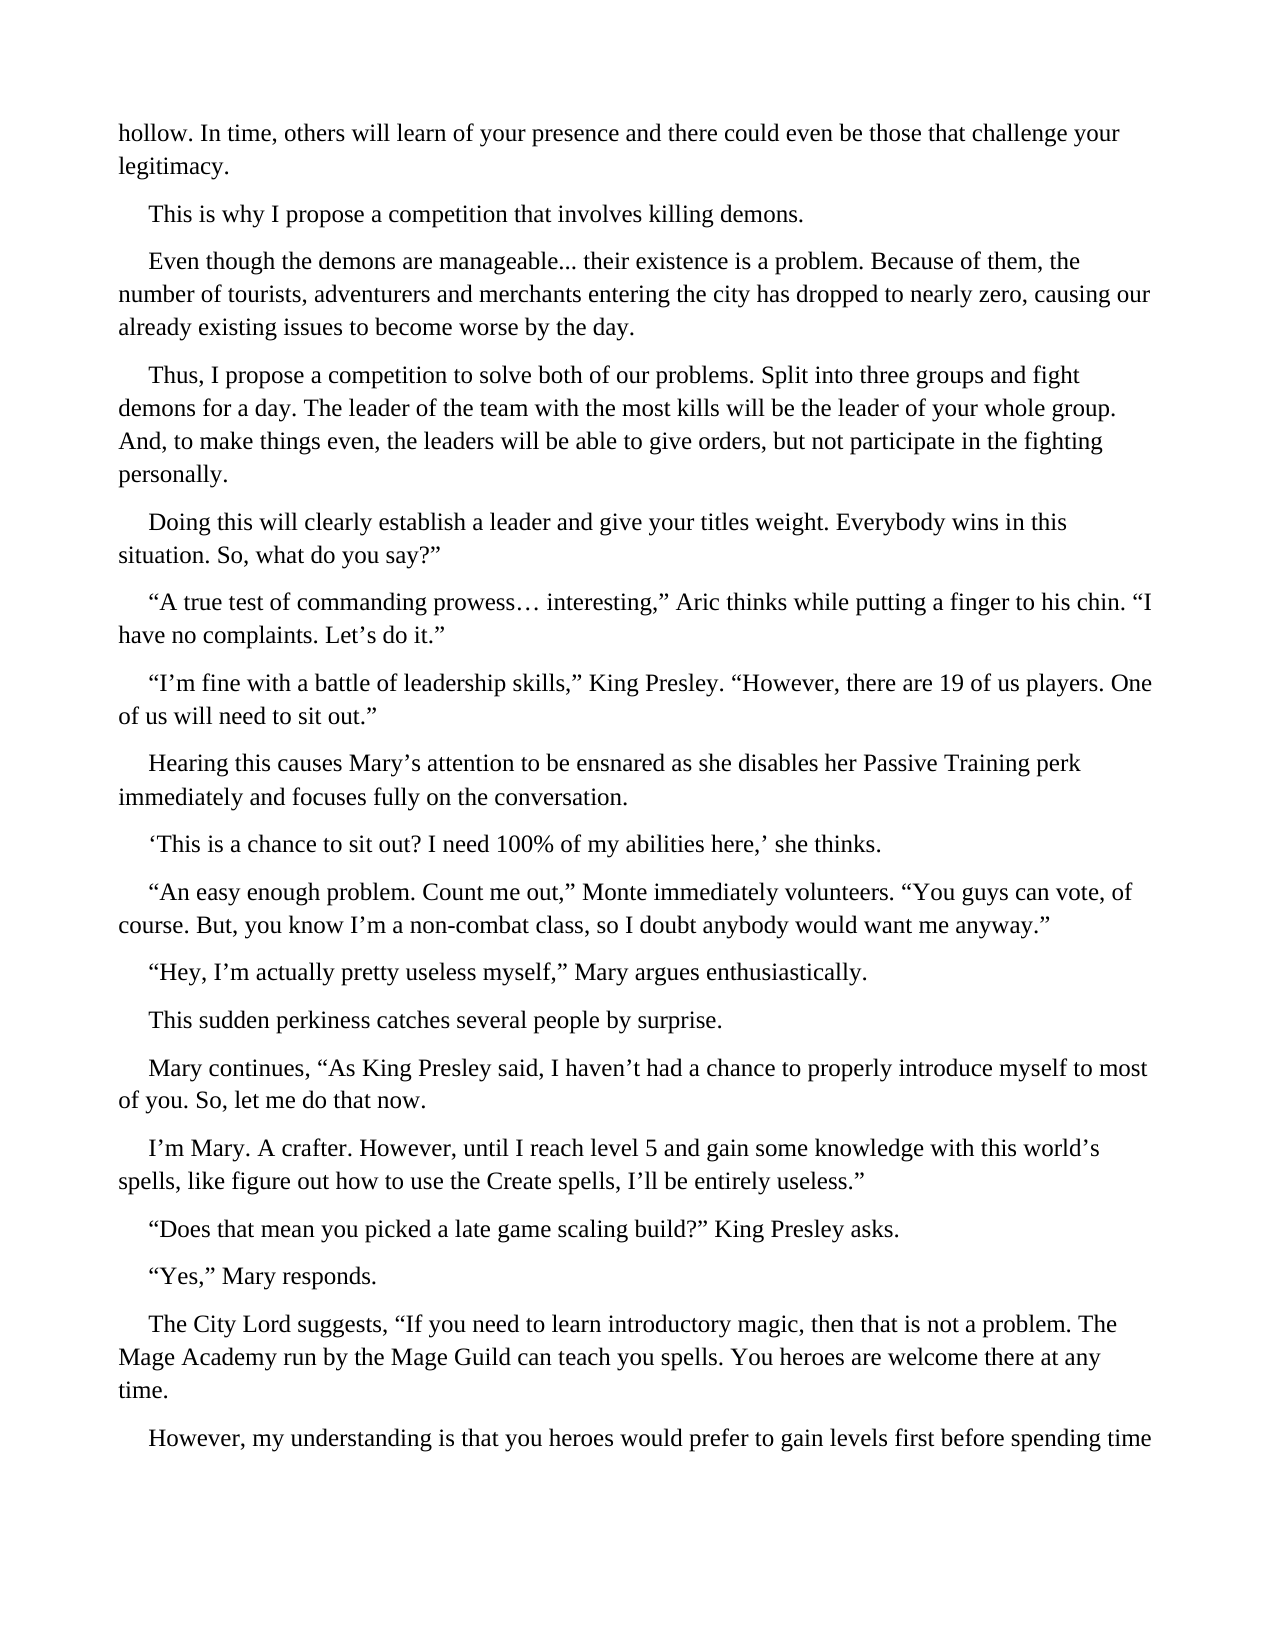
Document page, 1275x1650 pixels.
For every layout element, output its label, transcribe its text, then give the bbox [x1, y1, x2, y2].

text “I’m fine with a battle of leadership skills,” King Presley. “However, there are 19 of us players. One of us will need to sit out.” [118, 668, 1157, 730]
text The City Lord suggests, “If you need to learn introductory magic, then that is not a problem. The Mage Academy run by the Mage Guild can teach you spells. You heroes are welcome there at any time. [118, 1309, 1157, 1404]
text hollow. In time, others will learn of your presence and there could even be those that challenge your legitimacy. [118, 118, 1157, 180]
text “An easy enough problem. Count me out,” Monte immediately volunteers. “You guys can vote, of course. But, you know I’m a non-combat class, so I doubt anybody would want me anyway.” [118, 877, 1157, 938]
text ‘This is a chance to sit out? I need 100% of my abilities here,’ she thinks. [118, 829, 1157, 858]
text “A true test of commanding prowess… interesting,” Aric thinks while putting a finger to his chin. “I have no complaints. Let’s do it.” [118, 587, 1157, 649]
text This sudden perkiness catches several people by surprise. [118, 1005, 1157, 1034]
text Doing this will clearly establish a leader and give your titles weight. Everybody wins in this situation. So, what do you say?” [118, 507, 1157, 568]
text This is why I propose a competition that involves killing demons. [118, 199, 1157, 227]
text Thus, I propose a competition to solve both of our problems. Split into three groups and fight demons for a day. The leader of the team with the most kills will be the leader of your whole group. And, to make things even, the leaders will be able to give orders, but not participate in the fighting personally. [118, 360, 1157, 488]
text However, my understanding is that you heroes would prefer to gain levels first before spending time [118, 1423, 1157, 1451]
text Mary continues, “As King Presley said, I haven’t had a chance to properly introduce myself to most of you. So, let me do that now. [118, 1053, 1157, 1114]
text “Does that mean you picked a late game scaling build?” King Presley asks. [118, 1214, 1157, 1243]
text Even though the demons are manageable... their existence is a problem. Because of them, the number of tourists, adventurers and merchants entering the city has dropped to nearly zero, causing our already existing issues to become worse by the day. [118, 246, 1157, 341]
text I’m Mary. A crafter. However, until I reach level 5 and gain some knowledge with this world’s spells, like figure out how to use the Create spells, I’ll be entirely useless.” [118, 1133, 1157, 1195]
text Hearing this causes Mary’s attention to be ensnared as she disables her Passive Training perk immediately and focuses fully on the conversation. [118, 748, 1157, 810]
text “Hey, I’m actually pretty useless myself,” Mary argues enthusiastically. [118, 957, 1157, 986]
text “Yes,” Mary responds. [118, 1261, 1157, 1290]
